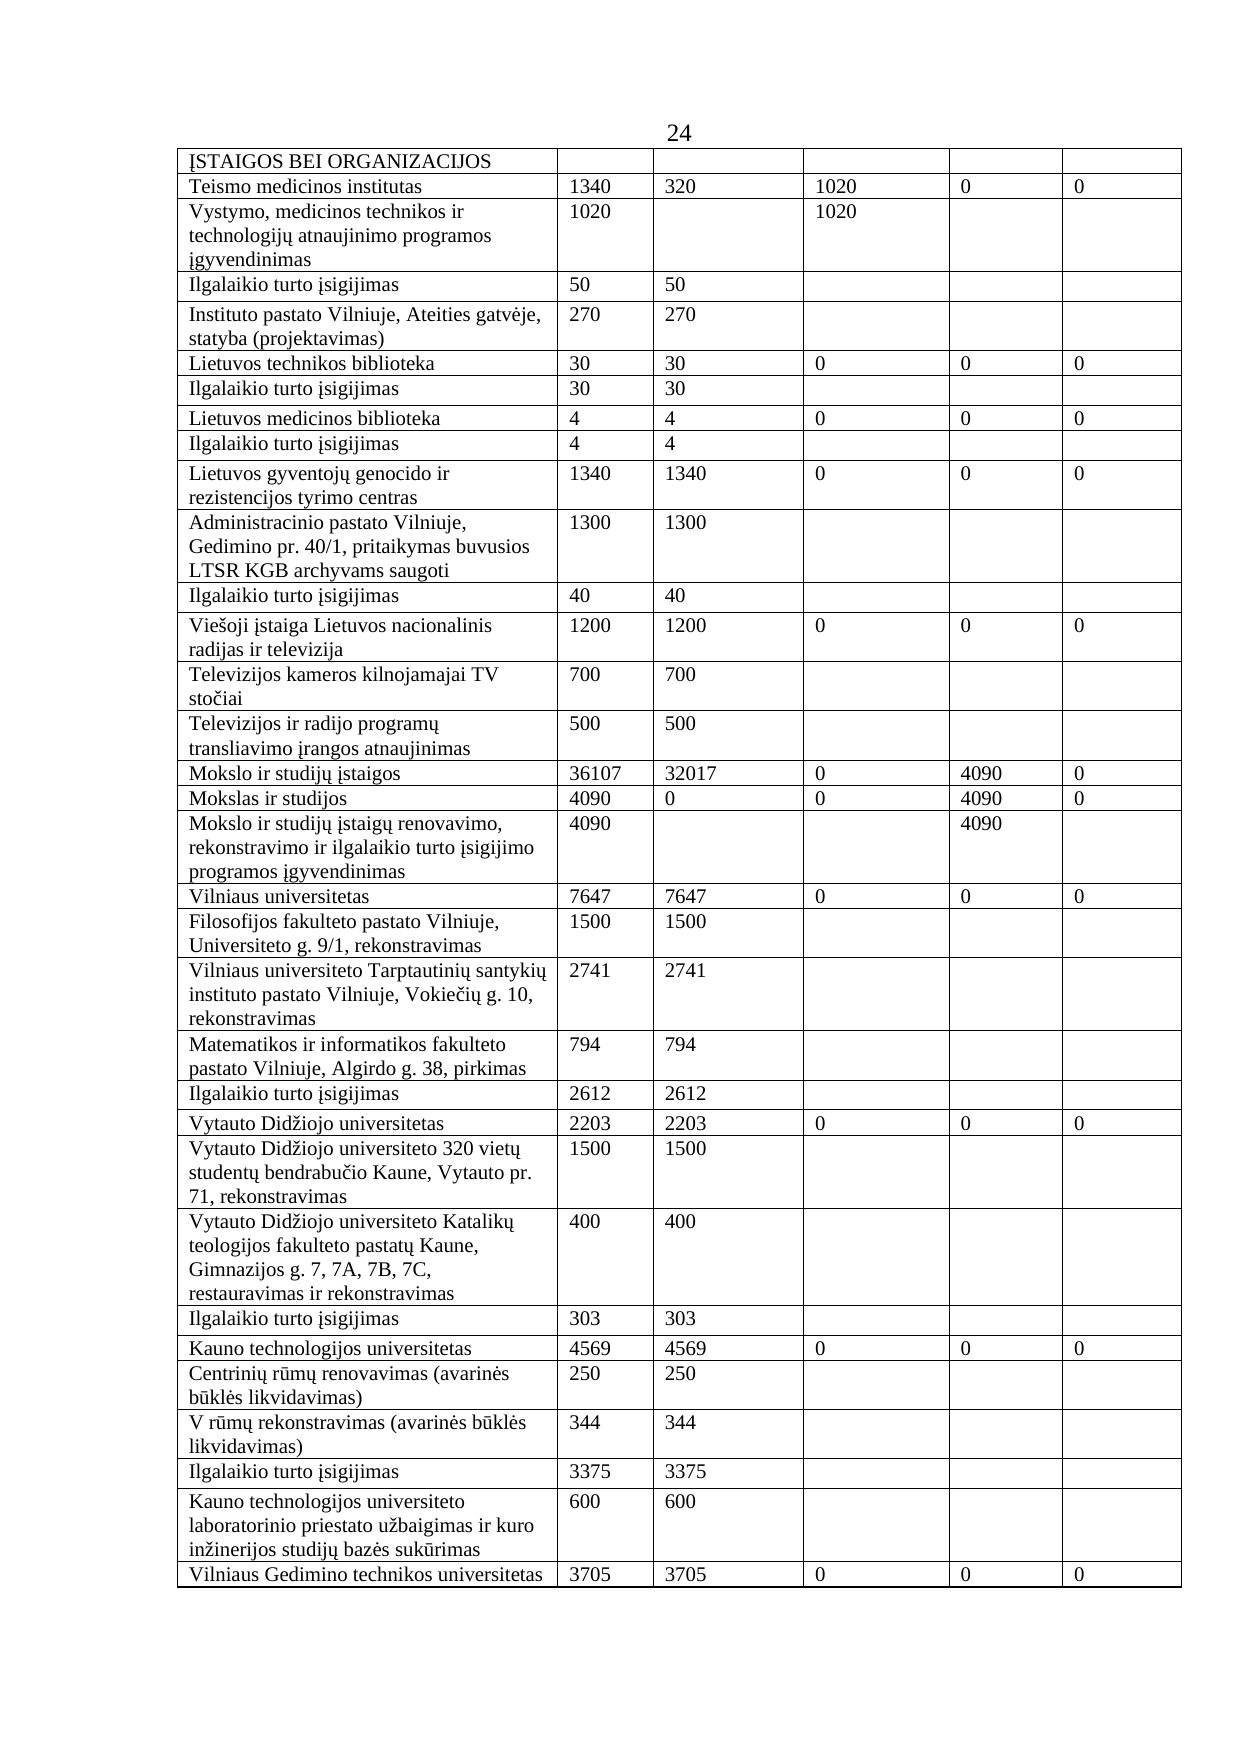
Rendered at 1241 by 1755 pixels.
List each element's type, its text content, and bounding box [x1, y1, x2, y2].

table_cell [1063, 958, 1181, 1030]
table_cell 600 [654, 1489, 803, 1561]
table_cell 0 [1063, 461, 1181, 509]
table_cell 1020 [558, 199, 653, 271]
table_cell 4090 [950, 786, 1062, 810]
table_cell 0 [654, 786, 803, 810]
table_cell 700 [558, 662, 653, 710]
table_cell [1063, 376, 1181, 405]
table_cell Vytauto Didžiojo universiteto Katalikų teologijos fakulteto pastatų Kaune, Gimnazijos g. 7, 7A, 7B, 7C, restauravimas ir rekonstravimas [178, 1209, 557, 1305]
table_cell 0 [1063, 1336, 1181, 1360]
table_cell 4 [558, 431, 653, 460]
table_cell 0 [1063, 761, 1181, 784]
table_cell [804, 376, 949, 405]
table_cell [804, 1410, 949, 1458]
table_cell 0 [804, 406, 949, 430]
table_cell 0 [950, 1562, 1062, 1586]
table_cell 4090 [558, 786, 653, 810]
table_cell 0 [1063, 786, 1181, 810]
table_cell V rūmų rekonstravimas (avarinės būklės likvidavimas) [178, 1410, 557, 1458]
table_cell Vystymo, medicinos technikos ir technologijų atnaujinimo programos įgyvendinimas [178, 199, 557, 271]
table_cell 303 [654, 1306, 803, 1335]
table_cell 4090 [950, 761, 1062, 784]
table_cell 0 [1063, 406, 1181, 430]
table_cell 1340 [558, 461, 653, 509]
table_cell [804, 431, 949, 460]
table_cell [654, 811, 803, 883]
table_cell Teismo medicinos institutas [178, 174, 557, 198]
table_cell Matematikos ir informatikos fakulteto pastato Vilniuje, Algirdo g. 38, pirkimas [178, 1031, 557, 1079]
table_cell 0 [1063, 1562, 1181, 1586]
table_cell [950, 583, 1062, 612]
table_cell 1020 [804, 199, 949, 271]
table_cell [1063, 510, 1181, 582]
table_cell [950, 1306, 1062, 1335]
table_cell Vilniaus Gedimino technikos universitetas [178, 1562, 557, 1586]
table_cell 1200 [654, 613, 803, 661]
table_cell Viešoji įstaiga Lietuvos nacionalinis radijas ir televizija [178, 613, 557, 661]
table_cell 32017 [654, 761, 803, 784]
table_cell Vytauto Didžiojo universiteto 320 vietų studentų bendrabučio Kaune, Vytauto pr. 71, rekonstravimas [178, 1136, 557, 1208]
table_cell 400 [654, 1209, 803, 1305]
table_cell Televizijos kameros kilnojamajai TV stočiai [178, 662, 557, 710]
table_cell Kauno technologijos universitetas [178, 1336, 557, 1360]
table_cell Filosofijos fakulteto pastato Vilniuje, Universiteto g. 9/1, rekonstravimas [178, 909, 557, 957]
table_cell 303 [558, 1306, 653, 1335]
table_cell [1063, 1410, 1181, 1458]
table_cell Ilgalaikio turto įsigijimas [178, 583, 557, 612]
table_cell [1063, 1489, 1181, 1561]
table_cell 50 [558, 272, 653, 301]
table_cell 30 [558, 376, 653, 405]
table_cell 4 [654, 431, 803, 460]
table_cell 250 [654, 1361, 803, 1409]
table_cell 400 [558, 1209, 653, 1305]
table_cell 3705 [654, 1562, 803, 1586]
table_cell Ilgalaikio turto įsigijimas [178, 1459, 557, 1488]
table_cell 0 [804, 884, 949, 908]
table_cell [1063, 1361, 1181, 1409]
table_cell [1063, 1031, 1181, 1079]
table_cell 0 [804, 461, 949, 509]
table_cell [804, 1136, 949, 1208]
table_cell 794 [654, 1031, 803, 1079]
table_cell Televizijos ir radijo programų transliavimo įrangos atnaujinimas [178, 711, 557, 759]
table_cell [804, 583, 949, 612]
table_cell 600 [558, 1489, 653, 1561]
table_cell [804, 272, 949, 301]
table_cell [1063, 149, 1181, 173]
table_cell [1063, 272, 1181, 301]
table_cell [1063, 662, 1181, 710]
table_cell 0 [804, 1562, 949, 1586]
table_cell 1340 [558, 174, 653, 198]
table_cell Ilgalaikio turto įsigijimas [178, 272, 557, 301]
table_cell Instituto pastato Vilniuje, Ateities gatvėje, statyba (projektavimas) [178, 302, 557, 350]
table_cell Administracinio pastato Vilniuje, Gedimino pr. 40/1, pritaikymas buvusios LTSR KGB archyvams saugoti [178, 510, 557, 582]
table_cell [804, 958, 949, 1030]
table_cell 3375 [558, 1459, 653, 1488]
table_cell [950, 272, 1062, 301]
table_cell Vytauto Didžiojo universitetas [178, 1110, 557, 1134]
table_cell [804, 711, 949, 759]
table_cell [804, 1081, 949, 1109]
table_cell 0 [1063, 351, 1181, 375]
table_cell 0 [804, 761, 949, 784]
table_cell [950, 1489, 1062, 1561]
table_cell 500 [558, 711, 653, 759]
table_cell 344 [654, 1410, 803, 1458]
table_cell 7647 [654, 884, 803, 908]
table_cell [950, 431, 1062, 460]
table_cell 0 [950, 461, 1062, 509]
table_cell 0 [804, 1336, 949, 1360]
table_cell Ilgalaikio turto įsigijimas [178, 376, 557, 405]
table_cell [950, 199, 1062, 271]
table_cell Lietuvos technikos biblioteka [178, 351, 557, 375]
table_cell 0 [1063, 613, 1181, 661]
table_cell [804, 909, 949, 957]
table_cell 0 [950, 406, 1062, 430]
table_cell 4569 [558, 1336, 653, 1360]
table_cell [1063, 1081, 1181, 1109]
table_cell 0 [804, 351, 949, 375]
table_cell Ilgalaikio turto įsigijimas [178, 1081, 557, 1109]
table_cell [1063, 1306, 1181, 1335]
table_cell [1063, 302, 1181, 350]
table_cell [804, 1459, 949, 1488]
table_cell 0 [1063, 1110, 1181, 1134]
table_cell 320 [654, 174, 803, 198]
table_cell [804, 662, 949, 710]
table_cell [1063, 1136, 1181, 1208]
table_cell Mokslas ir studijos [178, 786, 557, 810]
table_cell 794 [558, 1031, 653, 1079]
table_cell [804, 1209, 949, 1305]
table_cell [804, 302, 949, 350]
table_cell [950, 711, 1062, 759]
table_cell 1020 [804, 174, 949, 198]
table_cell [950, 1081, 1062, 1109]
table_cell [950, 510, 1062, 582]
table_cell 0 [1063, 174, 1181, 198]
table_cell [1063, 199, 1181, 271]
table_cell [950, 1459, 1062, 1488]
table_cell [950, 376, 1062, 405]
table_cell 2612 [654, 1081, 803, 1109]
table_cell [950, 1031, 1062, 1079]
table_cell 500 [654, 711, 803, 759]
table_cell 0 [804, 1110, 949, 1134]
table_cell 270 [654, 302, 803, 350]
table_cell [950, 1136, 1062, 1208]
table_cell 1300 [558, 510, 653, 582]
table_cell Mokslo ir studijų įstaigų renovavimo, rekonstravimo ir ilgalaikio turto įsigijimo programos įgyvendinimas [178, 811, 557, 883]
table_cell 1500 [654, 909, 803, 957]
table_cell 40 [558, 583, 653, 612]
table_cell 2203 [654, 1110, 803, 1134]
table_cell [950, 1410, 1062, 1458]
table_cell 2612 [558, 1081, 653, 1109]
table_cell 30 [654, 376, 803, 405]
table_cell [804, 1361, 949, 1409]
table_cell [950, 149, 1062, 173]
table_cell 1500 [654, 1136, 803, 1208]
table_cell 2741 [558, 958, 653, 1030]
table_cell 36107 [558, 761, 653, 784]
table_cell 0 [804, 613, 949, 661]
table_cell 1300 [654, 510, 803, 582]
table_cell 30 [654, 351, 803, 375]
table_cell Vilniaus universiteto Tarptautinių santykių instituto pastato Vilniuje, Vokiečių g. 10, rekonstravimas [178, 958, 557, 1030]
table_cell 0 [950, 613, 1062, 661]
table_cell [804, 811, 949, 883]
table_cell [950, 909, 1062, 957]
table_cell [804, 1489, 949, 1561]
table_cell 344 [558, 1410, 653, 1458]
table_cell 700 [654, 662, 803, 710]
table_cell 4090 [950, 811, 1062, 883]
table_cell [804, 1031, 949, 1079]
table_cell Vilniaus universitetas [178, 884, 557, 908]
table_cell 2203 [558, 1110, 653, 1134]
table_cell 0 [1063, 884, 1181, 908]
table_cell 1500 [558, 1136, 653, 1208]
table_cell 1340 [654, 461, 803, 509]
table_cell Lietuvos gyventojų genocido ir rezistencijos tyrimo centras [178, 461, 557, 509]
table_cell [950, 662, 1062, 710]
table_cell [1063, 431, 1181, 460]
table_cell [950, 1361, 1062, 1409]
table_cell 4569 [654, 1336, 803, 1360]
table_cell [1063, 1209, 1181, 1305]
table_cell Mokslo ir studijų įstaigos [178, 761, 557, 784]
table_cell 0 [950, 884, 1062, 908]
table_cell Ilgalaikio turto įsigijimas [178, 431, 557, 460]
table_cell [1063, 1459, 1181, 1488]
table_cell 0 [950, 1110, 1062, 1134]
table_cell 0 [950, 351, 1062, 375]
table_cell 7647 [558, 884, 653, 908]
table_cell [950, 1209, 1062, 1305]
table_cell [804, 149, 949, 173]
table_cell Lietuvos medicinos biblioteka [178, 406, 557, 430]
table_cell [1063, 711, 1181, 759]
table_cell [950, 958, 1062, 1030]
table_cell 1200 [558, 613, 653, 661]
table_cell 30 [558, 351, 653, 375]
table_cell [558, 149, 653, 173]
table_cell [654, 149, 803, 173]
table_cell Ilgalaikio turto įsigijimas [178, 1306, 557, 1335]
table_cell 2741 [654, 958, 803, 1030]
table_cell 4 [558, 406, 653, 430]
table_cell 0 [804, 786, 949, 810]
table_cell 4 [654, 406, 803, 430]
table_cell Kauno technologijos universiteto laboratorinio priestato užbaigimas ir kuro inžinerijos studijų bazės sukūrimas [178, 1489, 557, 1561]
table_cell [1063, 909, 1181, 957]
table_cell [1063, 583, 1181, 612]
table_cell Centrinių rūmų renovavimas (avarinės būklės likvidavimas) [178, 1361, 557, 1409]
table_cell 0 [950, 1336, 1062, 1360]
table_cell 3705 [558, 1562, 653, 1586]
table_cell [654, 199, 803, 271]
table_cell ĮSTAIGOS BEI ORGANIZACIJOS [178, 149, 557, 173]
table_cell [804, 1306, 949, 1335]
table_cell 50 [654, 272, 803, 301]
table_cell 40 [654, 583, 803, 612]
table_cell [1063, 811, 1181, 883]
table_cell [804, 510, 949, 582]
table_cell 0 [950, 174, 1062, 198]
table_cell 4090 [558, 811, 653, 883]
table_cell 270 [558, 302, 653, 350]
table_cell 1500 [558, 909, 653, 957]
table_cell 250 [558, 1361, 653, 1409]
table_cell 3375 [654, 1459, 803, 1488]
table_cell [950, 302, 1062, 350]
